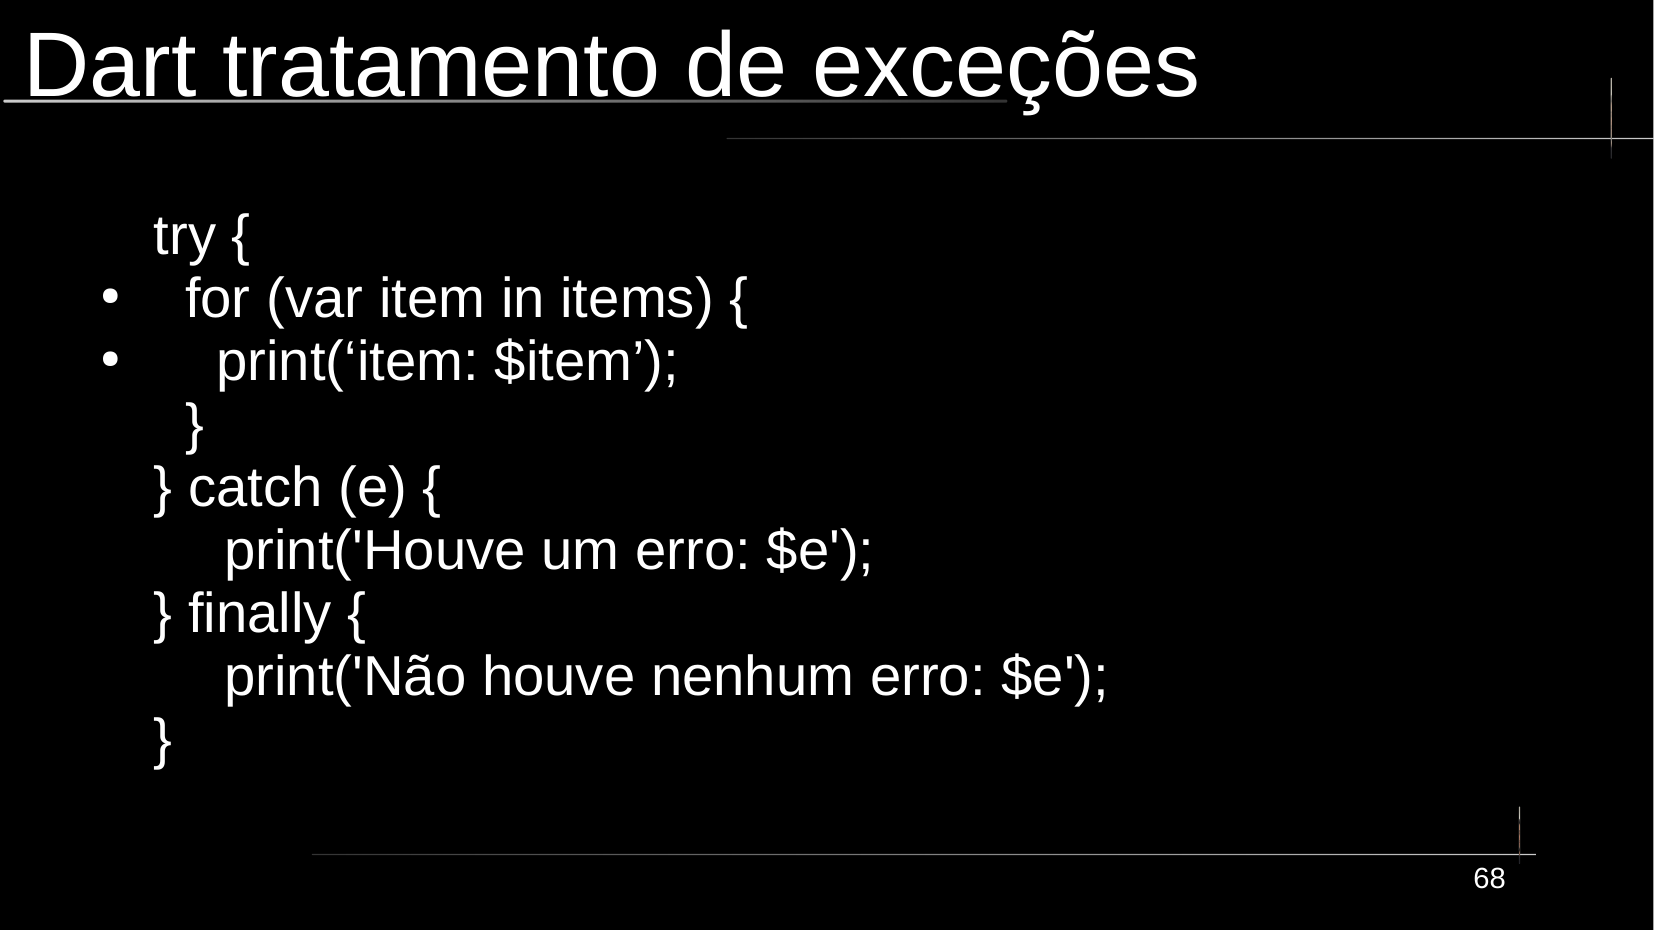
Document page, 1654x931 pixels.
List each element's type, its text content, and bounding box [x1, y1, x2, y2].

subtitle try { for (var item in items) { print(‘item: $item’); } } catch (e) { print('Houve um erro: $e'); } finally { print('Não houve nenhum erro: $e'); } [82, 203, 1571, 771]
title Dart tratamento de exceções [23, 11, 1589, 119]
